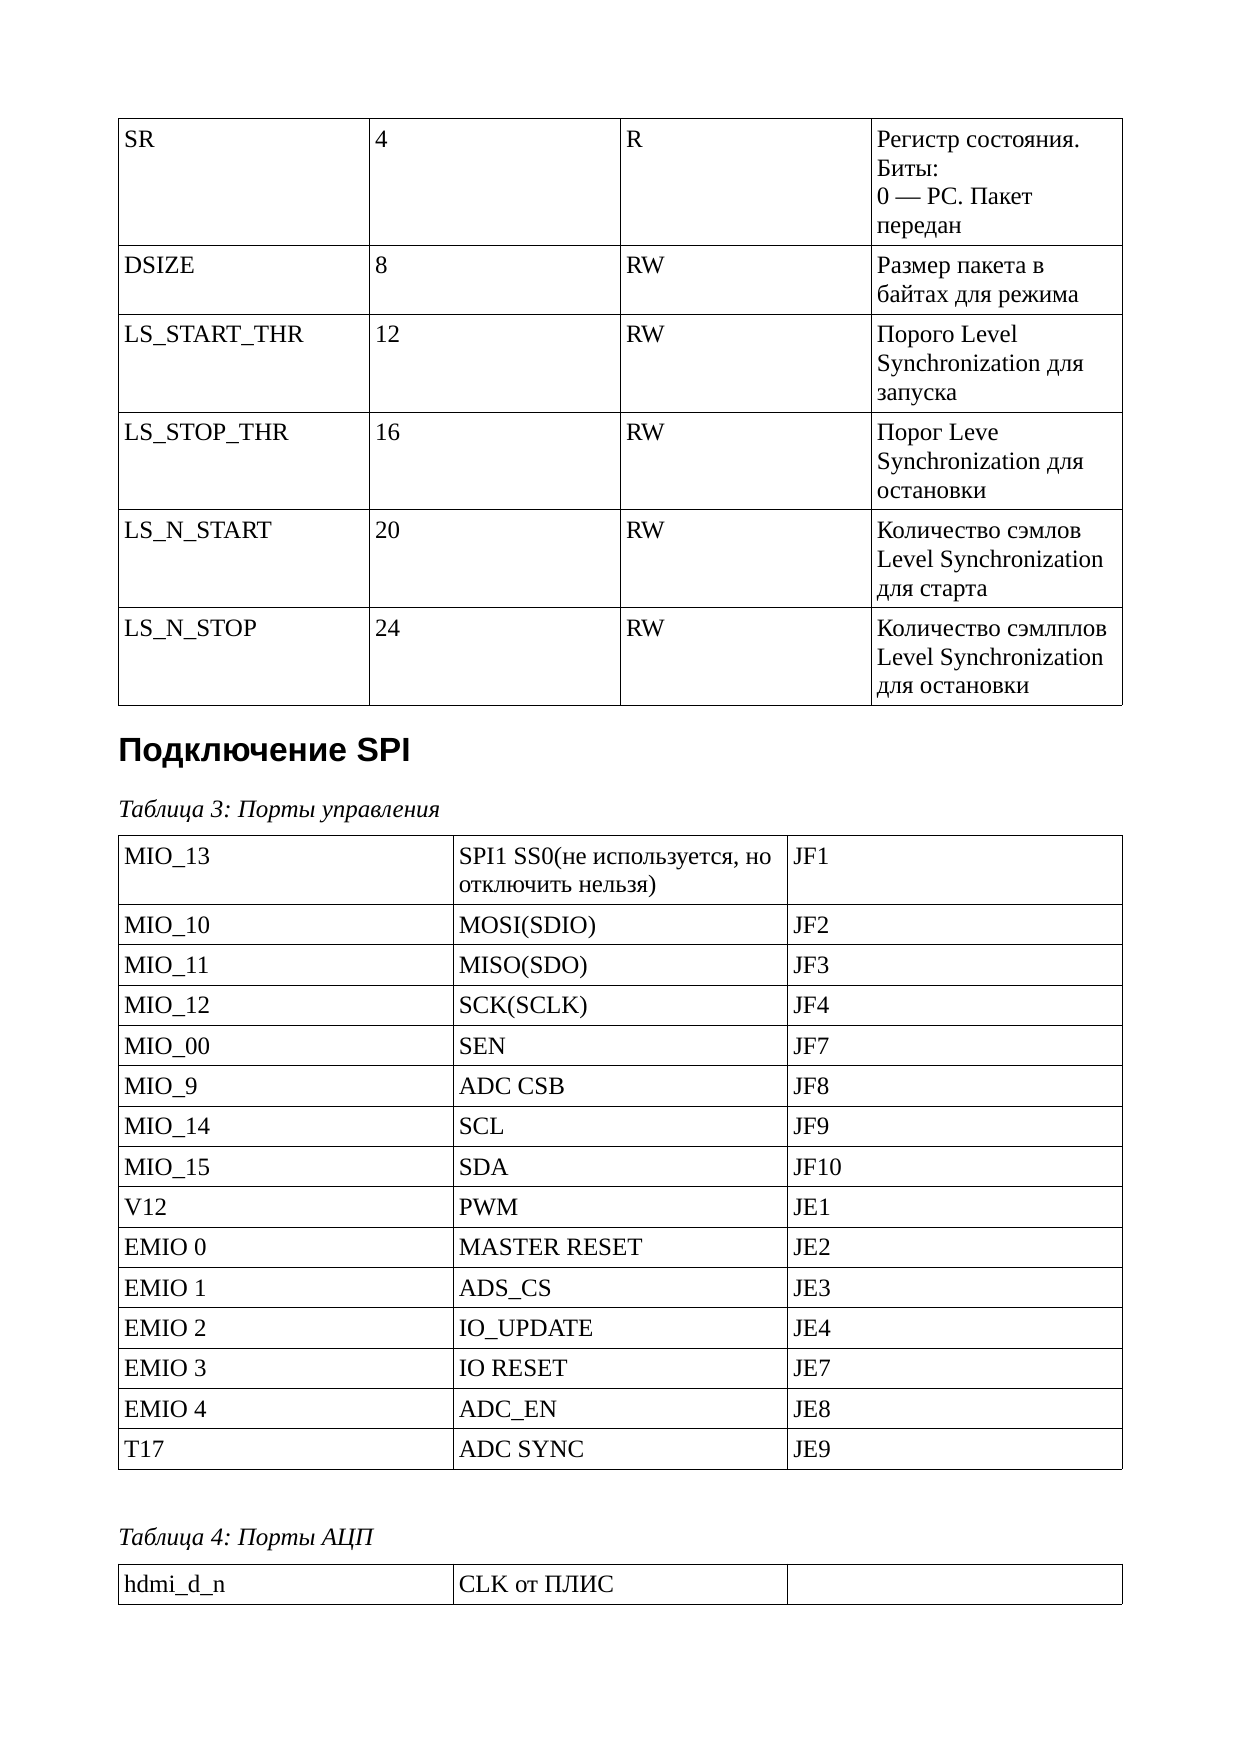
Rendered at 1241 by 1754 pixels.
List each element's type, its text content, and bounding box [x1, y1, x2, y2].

table_header MIO_13 [119, 836, 453, 904]
table_cell LS_START_THR [119, 315, 369, 412]
table_cell LS_N_STOP [119, 608, 369, 705]
table_cell MIO_15 [119, 1147, 453, 1186]
table_cell IO_UPDATE [454, 1308, 787, 1347]
table_cell RW [621, 413, 871, 509]
table_cell MISO(SDO) [454, 945, 787, 985]
table_cell 12 [370, 315, 620, 412]
table_cell JE1 [788, 1187, 1122, 1227]
table_cell JF7 [788, 1026, 1122, 1065]
table_cell EMIO 1 [119, 1268, 453, 1307]
table_cell R [621, 119, 871, 245]
table_cell 16 [370, 413, 620, 509]
table_cell RW [621, 246, 871, 314]
table_cell MOSI(SDIO) [454, 905, 787, 944]
table_cell IO RESET [454, 1349, 787, 1388]
subtitle Подключение SPI [118, 730, 1122, 769]
table_cell SR [119, 119, 369, 245]
table_cell EMIO 2 [119, 1308, 453, 1347]
table_header CLK от ПЛИС [454, 1565, 787, 1604]
table_cell MASTER RESET [454, 1228, 787, 1267]
table_cell JF9 [788, 1107, 1122, 1146]
table_cell JF4 [788, 986, 1122, 1025]
table_cell MIO_14 [119, 1107, 453, 1146]
table_cell ADS_CS [454, 1268, 787, 1307]
table_cell 20 [370, 510, 620, 607]
table_cell JF3 [788, 945, 1122, 985]
table_cell V12 [119, 1187, 453, 1227]
table_cell ADC SYNC [454, 1429, 787, 1468]
table_cell MIO_11 [119, 945, 453, 985]
table_cell JE4 [788, 1308, 1122, 1347]
table_cell DSIZE [119, 246, 369, 314]
table_cell SEN [454, 1026, 787, 1065]
table_cell EMIO 0 [119, 1228, 453, 1267]
table_cell Количество сэмлплов Level Synchronization для остановки [872, 608, 1122, 705]
table_cell Порого Level Synchronization для запуска [872, 315, 1122, 412]
table_cell RW [621, 608, 871, 705]
table_cell JE3 [788, 1268, 1122, 1307]
table_cell JF8 [788, 1066, 1122, 1106]
table_cell RW [621, 315, 871, 412]
table_cell Регистр состояния. Биты: 0 — PC. Пакет передан [872, 119, 1122, 245]
table_cell RW [621, 510, 871, 607]
table_cell Количество сэмлов Level Synchronization для старта [872, 510, 1122, 607]
table_cell MIO_00 [119, 1026, 453, 1065]
text Таблица 3: Порты управления [118, 794, 1122, 822]
table_cell 24 [370, 608, 620, 705]
table_cell JE7 [788, 1349, 1122, 1388]
table_header [788, 1565, 1122, 1604]
table_cell JE9 [788, 1429, 1122, 1468]
table_cell EMIO 4 [119, 1389, 453, 1428]
table_cell Размер пакета в байтах для режима [872, 246, 1122, 314]
table_cell SCK(SCLK) [454, 986, 787, 1025]
table_cell SDA [454, 1147, 787, 1186]
table_cell LS_N_START [119, 510, 369, 607]
table_header JF1 [788, 836, 1122, 904]
table_cell T17 [119, 1429, 453, 1468]
table_cell PWM [454, 1187, 787, 1227]
text Таблица 4: Порты АЦП [118, 1522, 1122, 1551]
table_cell LS_STOP_THR [119, 413, 369, 509]
table_cell JF2 [788, 905, 1122, 944]
table_cell JF10 [788, 1147, 1122, 1186]
table_cell ADC CSB [454, 1066, 787, 1106]
table_cell EMIO 3 [119, 1349, 453, 1388]
table_header hdmi_d_n [119, 1565, 453, 1604]
table_cell MIO_12 [119, 986, 453, 1025]
table_cell SCL [454, 1107, 787, 1146]
table_cell 8 [370, 246, 620, 314]
table_cell JE2 [788, 1228, 1122, 1267]
table_cell ADC_EN [454, 1389, 787, 1428]
table_cell JE8 [788, 1389, 1122, 1428]
table_cell MIO_10 [119, 905, 453, 944]
table_cell MIO_9 [119, 1066, 453, 1106]
table_header SPI1 SS0(не используется, но отключить нельзя) [454, 836, 787, 904]
table_cell Порог Leve Synchronization для остановки [872, 413, 1122, 509]
table_cell 4 [370, 119, 620, 245]
